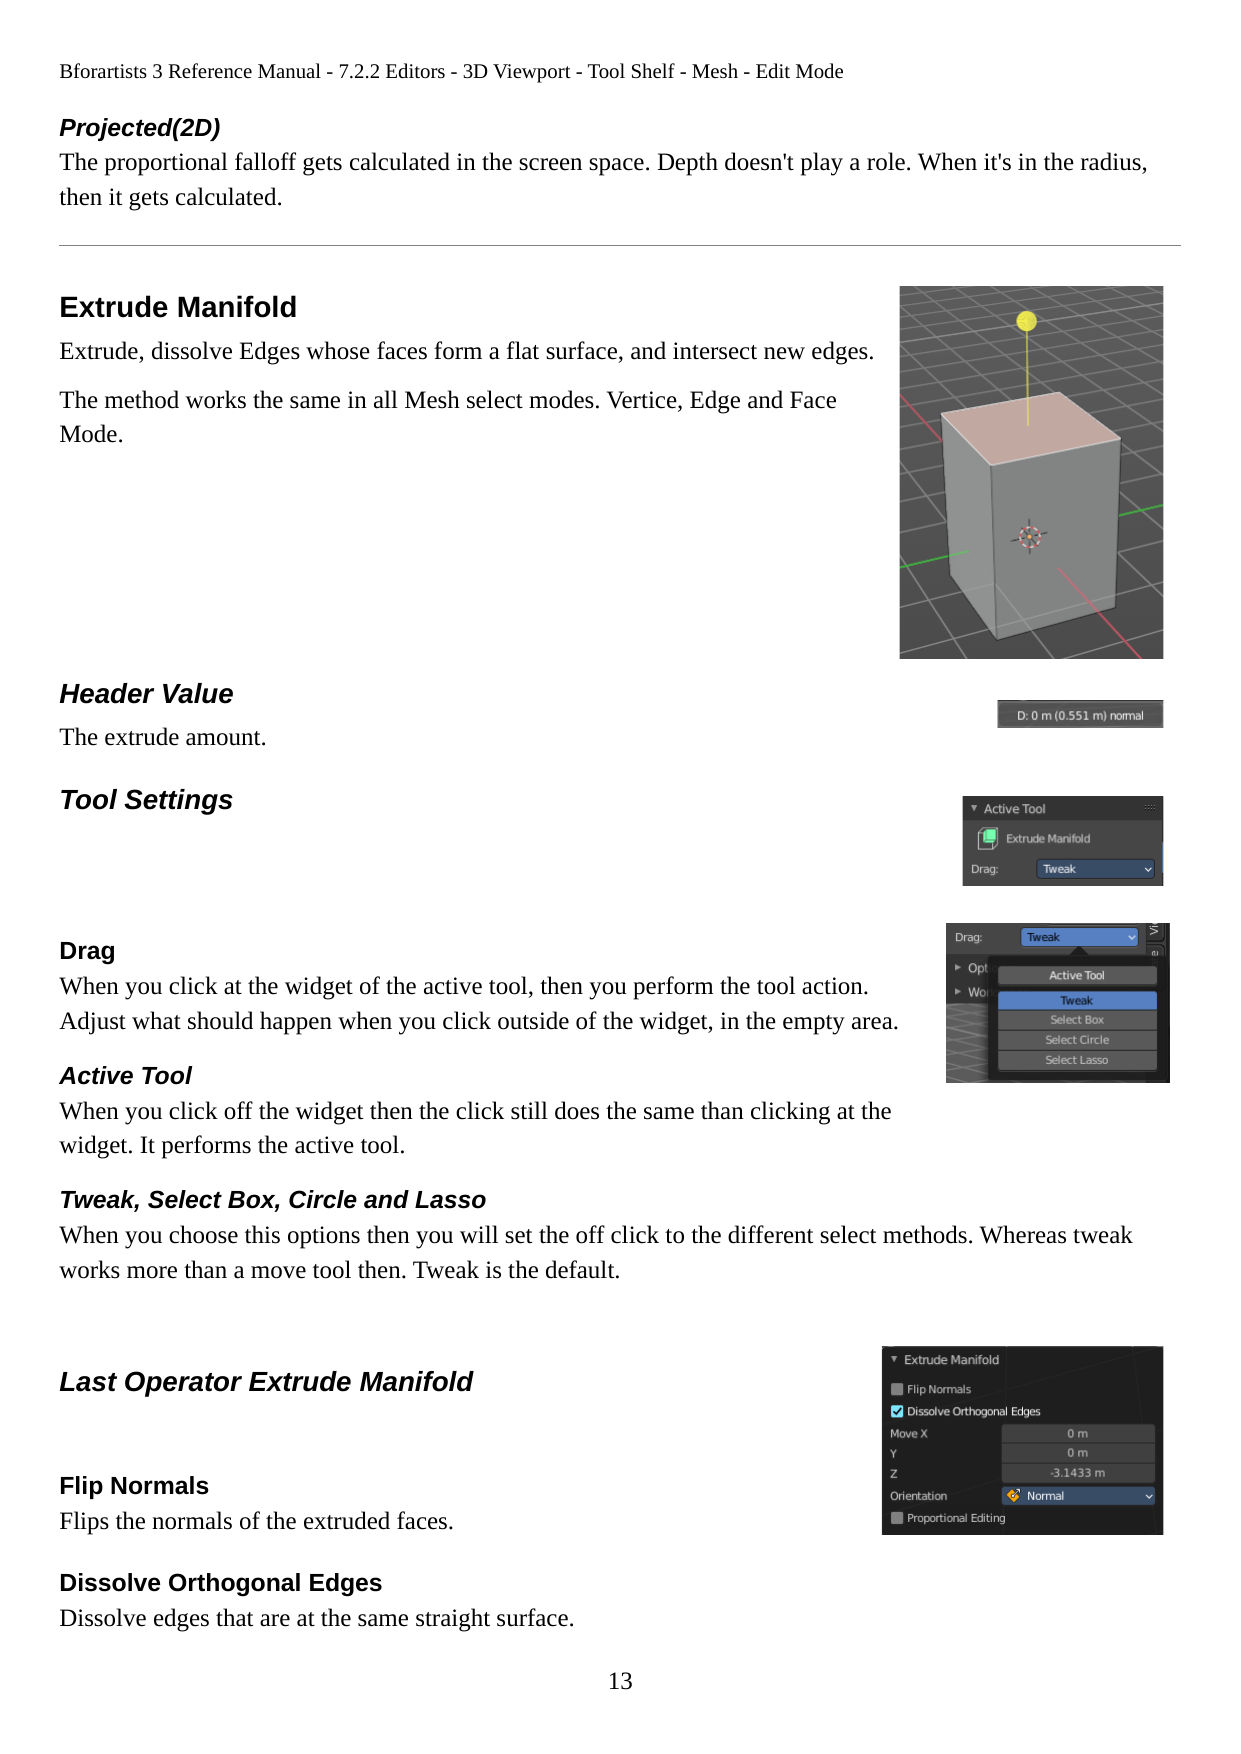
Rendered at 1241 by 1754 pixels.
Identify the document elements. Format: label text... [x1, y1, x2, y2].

subtitle [1164, 290, 1181, 323]
subtitle Extrude Manifold [59, 290, 899, 323]
picture [997, 700, 1164, 728]
subtitle Last Operator Extrude Manifold [59, 1366, 881, 1397]
text Extrude, dissolve Edges whose faces form a flat surface, and intersect new edges. [59, 336, 899, 365]
subtitle Header Value [59, 677, 1181, 709]
subtitle Projected(2D) [59, 113, 1181, 141]
subtitle Tool Settings [59, 783, 1181, 815]
text Flips the normals of the extruded faces. [59, 1506, 881, 1535]
picture [899, 286, 1164, 659]
text When you click at the widget of the active tool, then you perform the tool action. Adjust what should happen when you click outside of the widget, in the empty area. [59, 971, 946, 1034]
subtitle Dissolve Orthogonal Edges [59, 1568, 1181, 1596]
text When you click off the widget then the click still does the same than clicking at the widget. It performs the active tool. [59, 1096, 1181, 1159]
text The proportional falloff gets calculated in the screen space. Depth doesn't play a role. When it's in the radius, then it gets calculated. [59, 147, 1181, 211]
subtitle [1170, 936, 1181, 965]
picture [962, 796, 1164, 886]
subtitle [1164, 1471, 1181, 1500]
text The extrude amount. [59, 722, 1181, 750]
text The method works the same in all Mesh select modes. Vertice, Edge and Face Mode. [59, 385, 899, 448]
subtitle Active Tool [59, 1061, 1181, 1089]
picture [946, 923, 1170, 1083]
subtitle Drag [59, 936, 946, 965]
subtitle Flip Normals [59, 1471, 881, 1500]
picture [881, 1346, 1164, 1535]
text When you choose this options then you will set the off click to the different select methods. Whereas tweak works more than a move tool then. Tweak is the default. [59, 1220, 1181, 1284]
subtitle Tweak, Select Box, Circle and Lasso [59, 1186, 1181, 1214]
text Dissolve edges that are at the same straight surface. [59, 1603, 1181, 1631]
